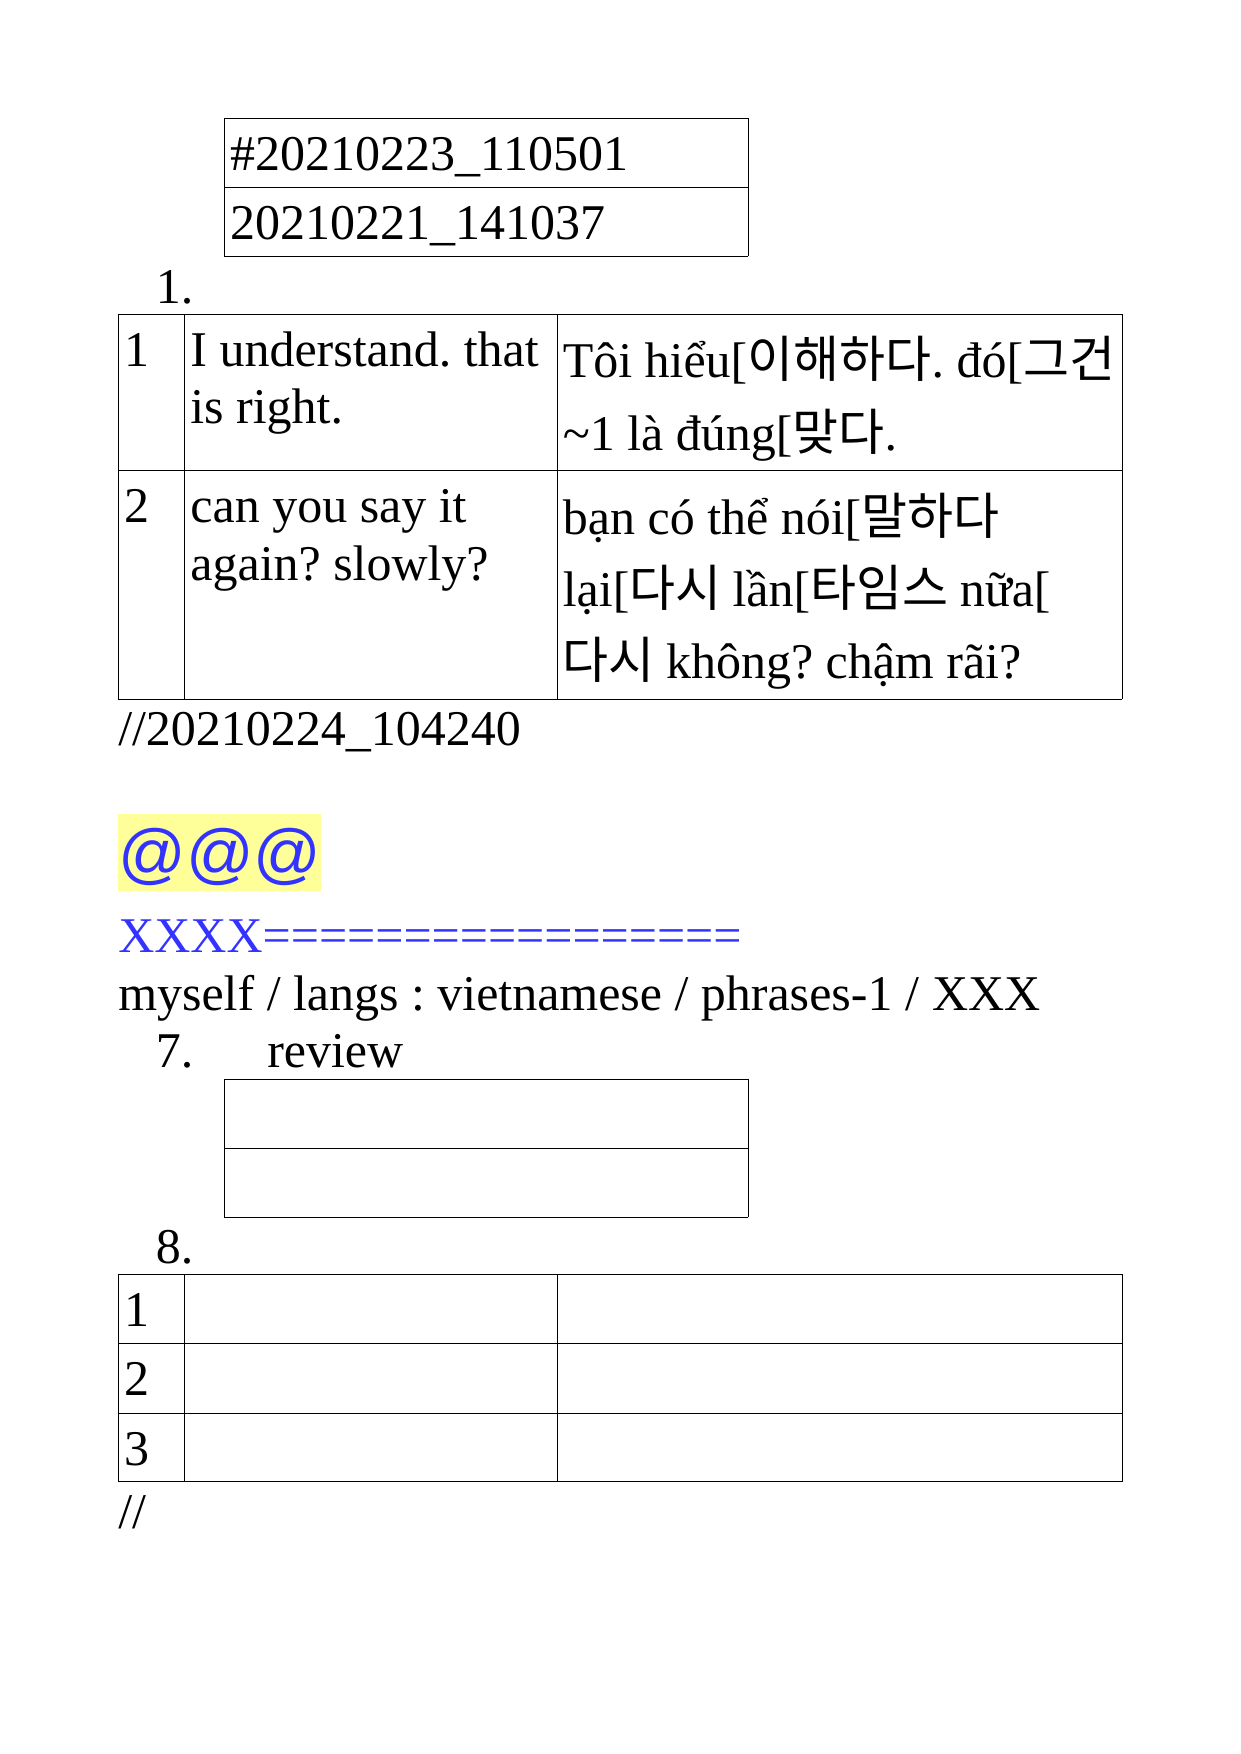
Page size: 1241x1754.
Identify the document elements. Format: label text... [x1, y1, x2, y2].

table_header [558, 1275, 1122, 1343]
text //20210224_104240 [118, 700, 1122, 757]
table_header I understand. that is right. [185, 315, 557, 470]
table_cell bạn có thể nói[말하다 lại[다시 lần[타임스 nữa[다시 không? chậm rãi? [558, 471, 1122, 699]
table_cell 2 [119, 1344, 184, 1412]
table_cell can you say it again? slowly? [185, 471, 557, 699]
text // [118, 1482, 1122, 1539]
table_header [185, 1275, 557, 1343]
table_cell [185, 1414, 557, 1481]
table_cell [185, 1344, 557, 1412]
table_header [225, 1080, 748, 1148]
table_header 1 [119, 315, 184, 470]
table_cell [558, 1414, 1122, 1481]
table_header #20210223_110501 [225, 119, 748, 187]
table_header 1 [119, 1275, 184, 1343]
table_cell 20210221_141037 [225, 188, 748, 256]
table_cell 3 [119, 1414, 184, 1481]
table_cell 2 [119, 471, 184, 699]
text @@@ [118, 814, 1122, 891]
list review [156, 1021, 1122, 1078]
table_cell [558, 1344, 1122, 1412]
text XXXX================= [118, 906, 1122, 963]
table_cell [225, 1149, 748, 1217]
table_header Tôi hiểu[이해하다. đó[그건~1 là đúng[맞다. [558, 315, 1122, 470]
text myself / langs : vietnamese / phrases-1 / XXX [118, 963, 1122, 1021]
